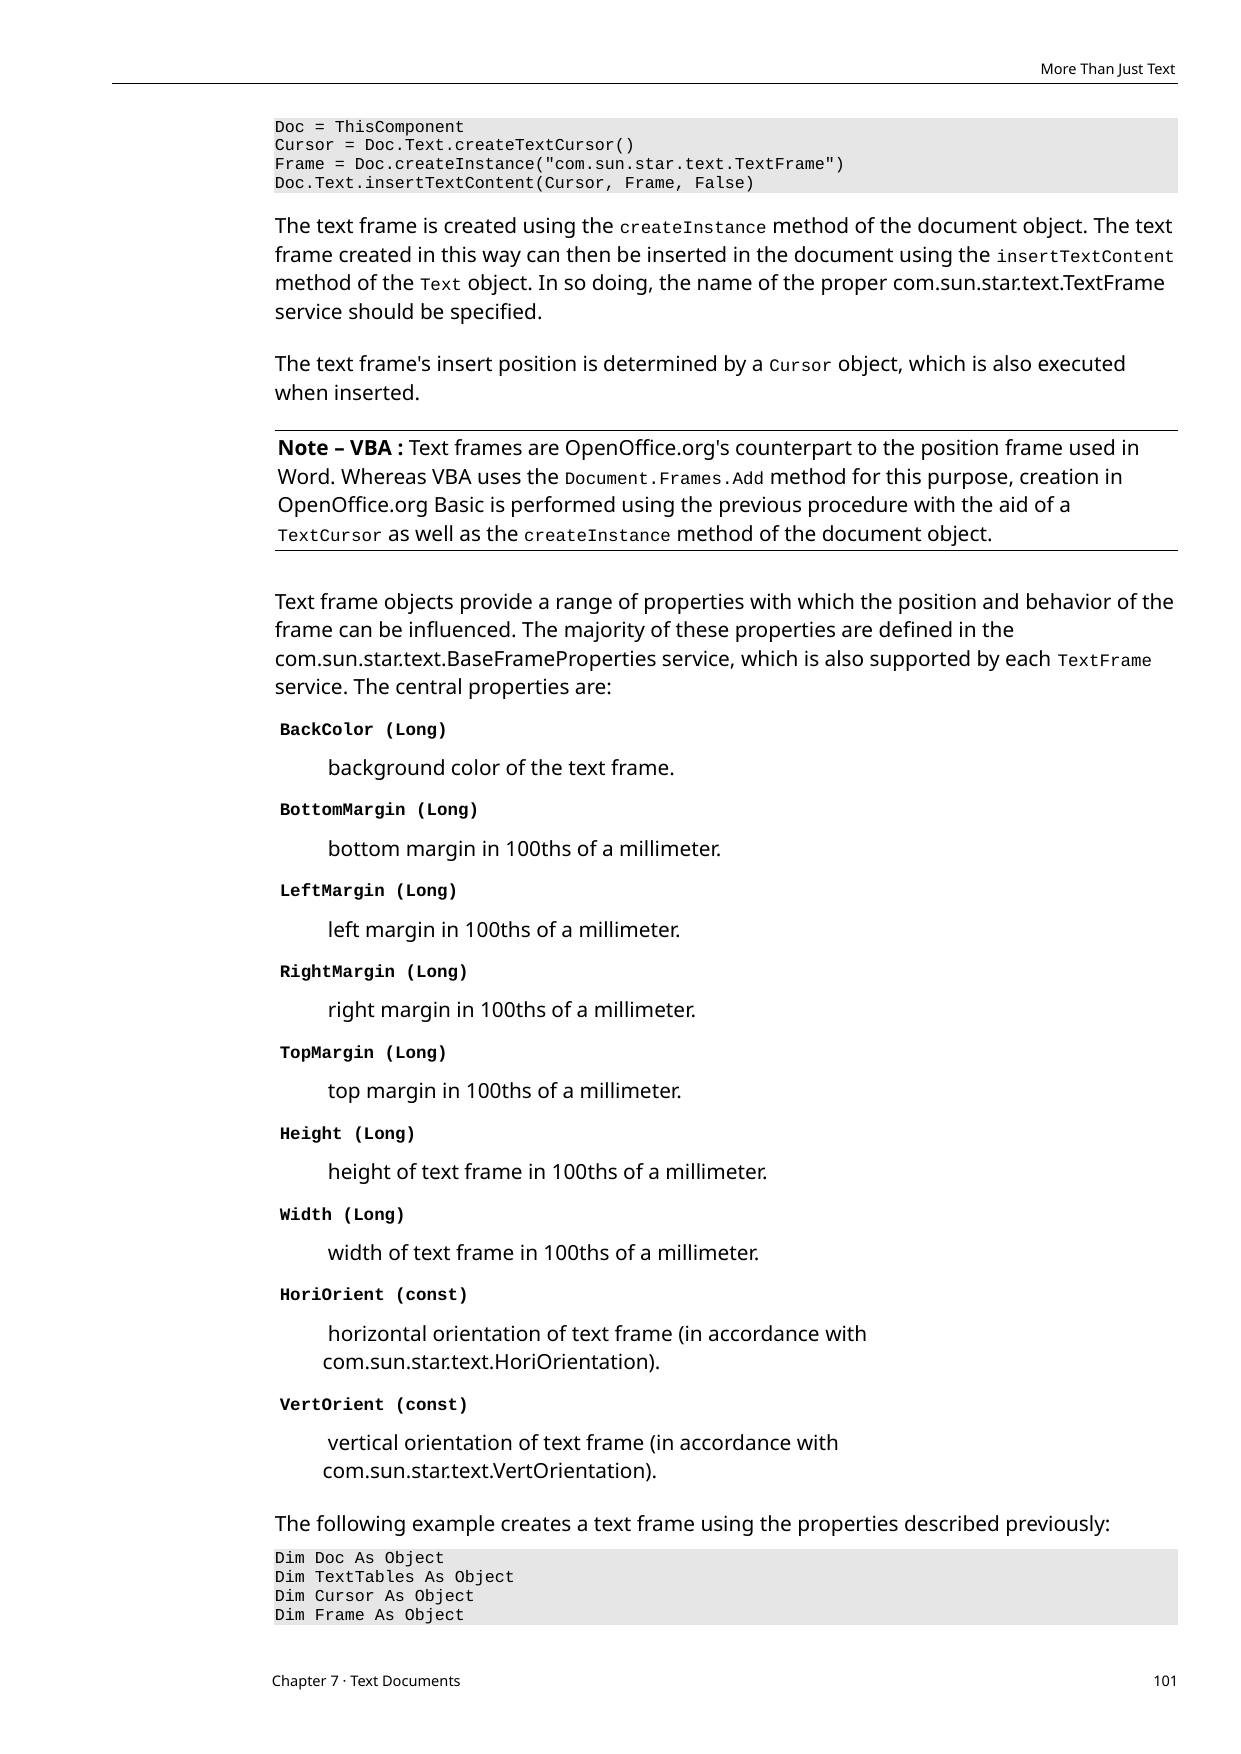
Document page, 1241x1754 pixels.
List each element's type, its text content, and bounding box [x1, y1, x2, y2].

list LeftMargin (Long) [274, 874, 1178, 903]
list TopMargin (Long) [274, 1036, 1178, 1064]
list BackColor (Long) [274, 713, 1178, 741]
list Height (Long) [274, 1117, 1178, 1145]
text Dim Doc As Object Dim TextTables As Object Dim Cursor As Object Dim Frame As Object [274, 1549, 1178, 1625]
text The text frame's insert position is determined by a Cursor object, which is also executed when inserted. [274, 349, 1178, 406]
list Width (Long) [274, 1198, 1178, 1226]
list BottomMargin (Long) [274, 793, 1178, 822]
list horizontal orientation of text frame (in accordance with com.sun.star.text.HoriOrientation). [322, 1319, 1178, 1376]
list height of text frame in 100ths of a millimeter. [322, 1157, 1178, 1186]
list vertical orientation of text frame (in accordance with com.sun.star.text.VertOrientation). [322, 1428, 1178, 1485]
list background color of the text frame. [322, 753, 1178, 782]
list VBA : Text frames are OpenOffice.org's counterpart to the position frame used in Word. Whereas VBA uses the Document.Frames.Add method for this purpose, creation in OpenOffice.org Basic is performed using the previous procedure with the aid of a TextCursor as well as the createInstance method of the document object. [274, 431, 1178, 550]
list HoriOrient (const) [274, 1278, 1178, 1307]
text Text frame objects provide a range of properties with which the position and behavior of the frame can be influenced. The majority of these properties are defined in the com.sun.star.text.BaseFrameProperties service, which is also supported by each TextFrame service. The central properties are: [274, 587, 1178, 701]
text The following example creates a text frame using the properties described previously: [274, 1509, 1178, 1537]
text The text frame is created using the createInstance method of the document object. The text frame created in this way can then be inserted in the document using the insertTextContent method of the Text object. In so doing, the name of the proper com.sun.star.text.TextFrame service should be specified. [274, 211, 1178, 325]
list width of text frame in 100ths of a millimeter. [322, 1238, 1178, 1267]
list top margin in 100ths of a millimeter. [322, 1076, 1178, 1105]
list bottom margin in 100ths of a millimeter. [322, 834, 1178, 862]
list RightMargin (Long) [274, 955, 1178, 984]
text Doc = ThisComponent Cursor = Doc.Text.createTextCursor() Frame = Doc.createInstance("com.sun.star.text.TextFrame") Doc.Text.insertTextContent(Cursor, Frame, False) [274, 118, 1178, 193]
list VertOrient (const) [274, 1388, 1178, 1416]
list right margin in 100ths of a millimeter. [322, 996, 1178, 1024]
list left margin in 100ths of a millimeter. [322, 915, 1178, 943]
